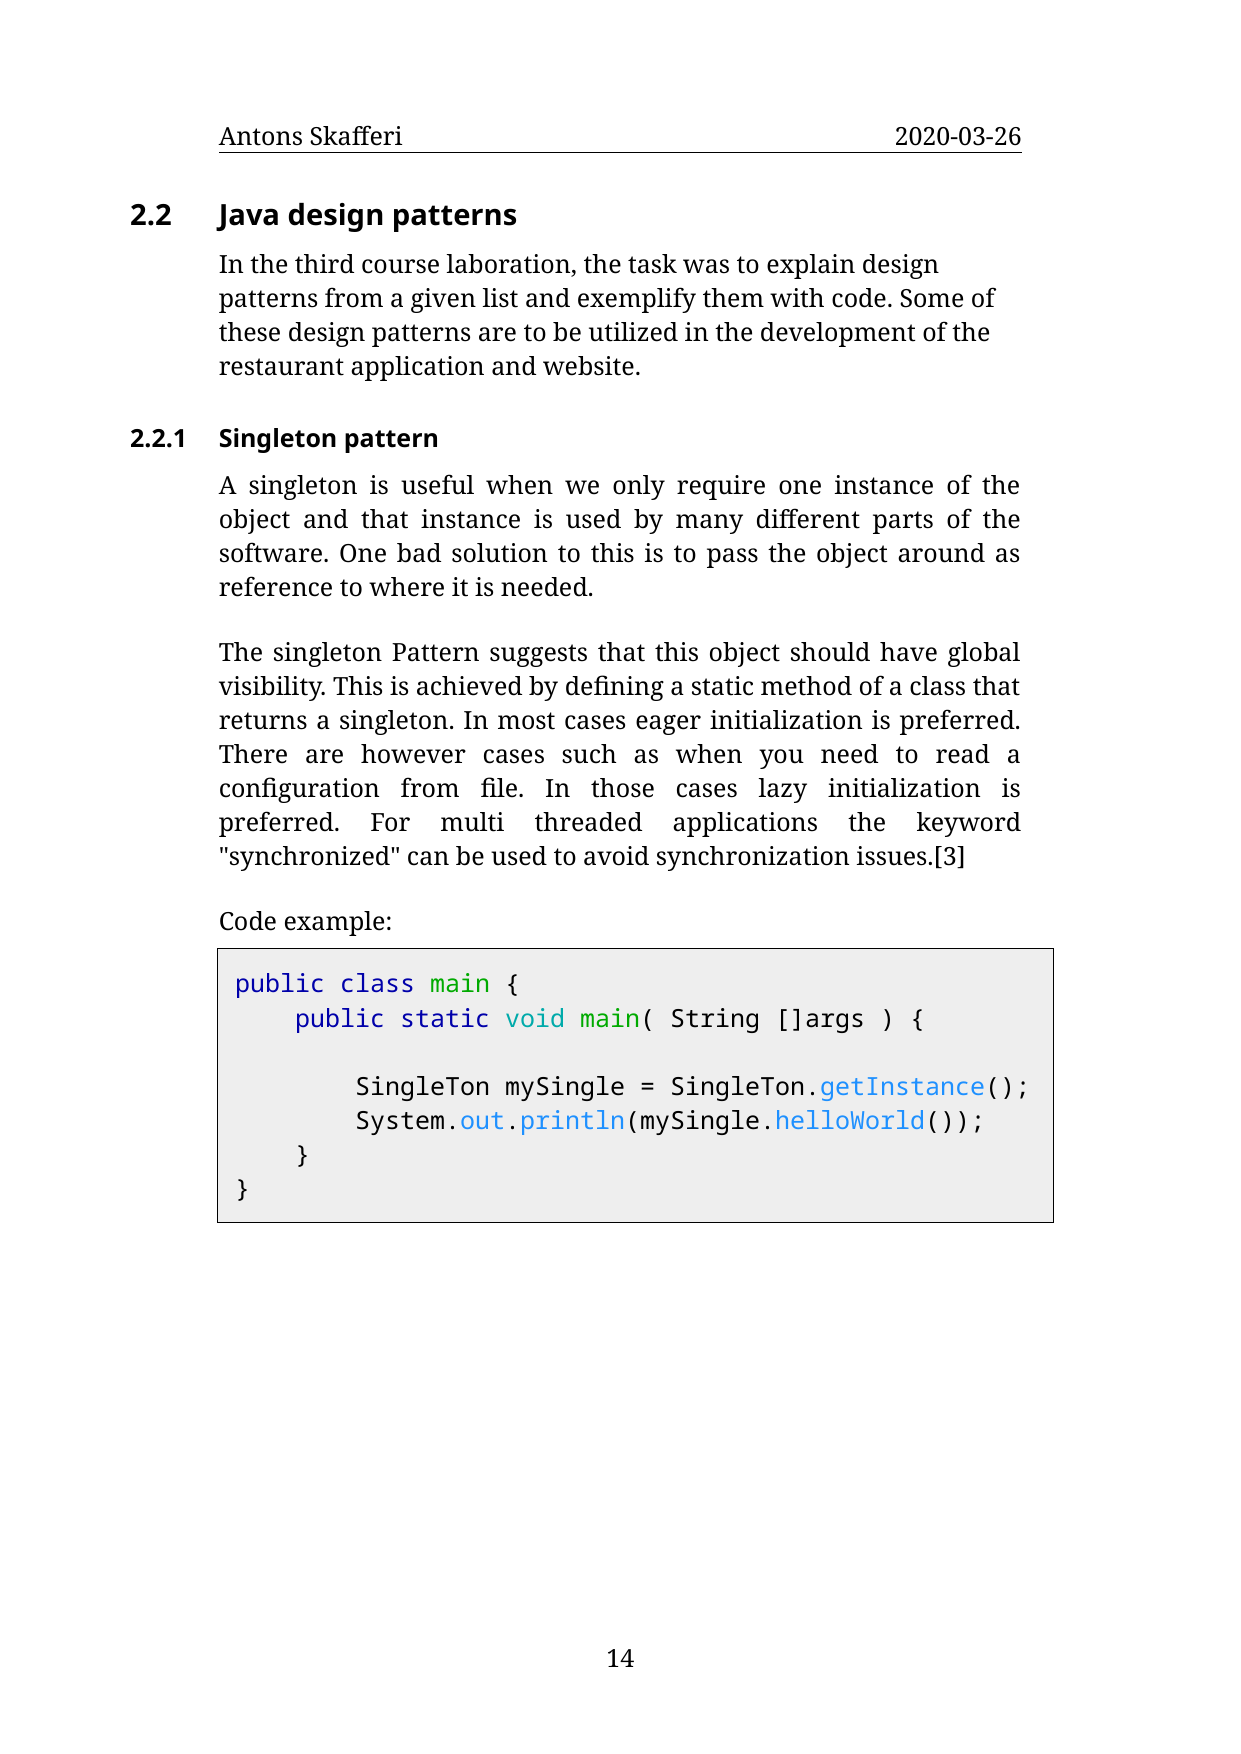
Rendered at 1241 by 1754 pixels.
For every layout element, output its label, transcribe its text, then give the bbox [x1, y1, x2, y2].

subtitle Java design patterns [130, 194, 1022, 234]
text In the third course laboration, the task was to explain design patterns from a given list and exemplify them with code. Some of these design patterns are to be utilized in the development of the restaurant application and website. [218, 247, 1022, 383]
subtitle Singleton pattern [130, 420, 1022, 454]
text A singleton is useful when we only require one instance of the object and that instance is used by many different parts of the software. One bad solution to this is to pass the object around as reference to where it is needed. [218, 467, 1022, 604]
text The singleton Pattern suggests that this object should have global visibility. This is achieved by defining a static method of a class that returns a singleton. In most cases eager initialization is preferred. There are however cases such as when you need to read a configuration from file. In those cases lazy initialization is preferred. For multi threaded applications the keyword "synchronized" can be used to avoid synchronization issues.[3] [218, 634, 1022, 873]
text Code example: [218, 903, 1022, 938]
